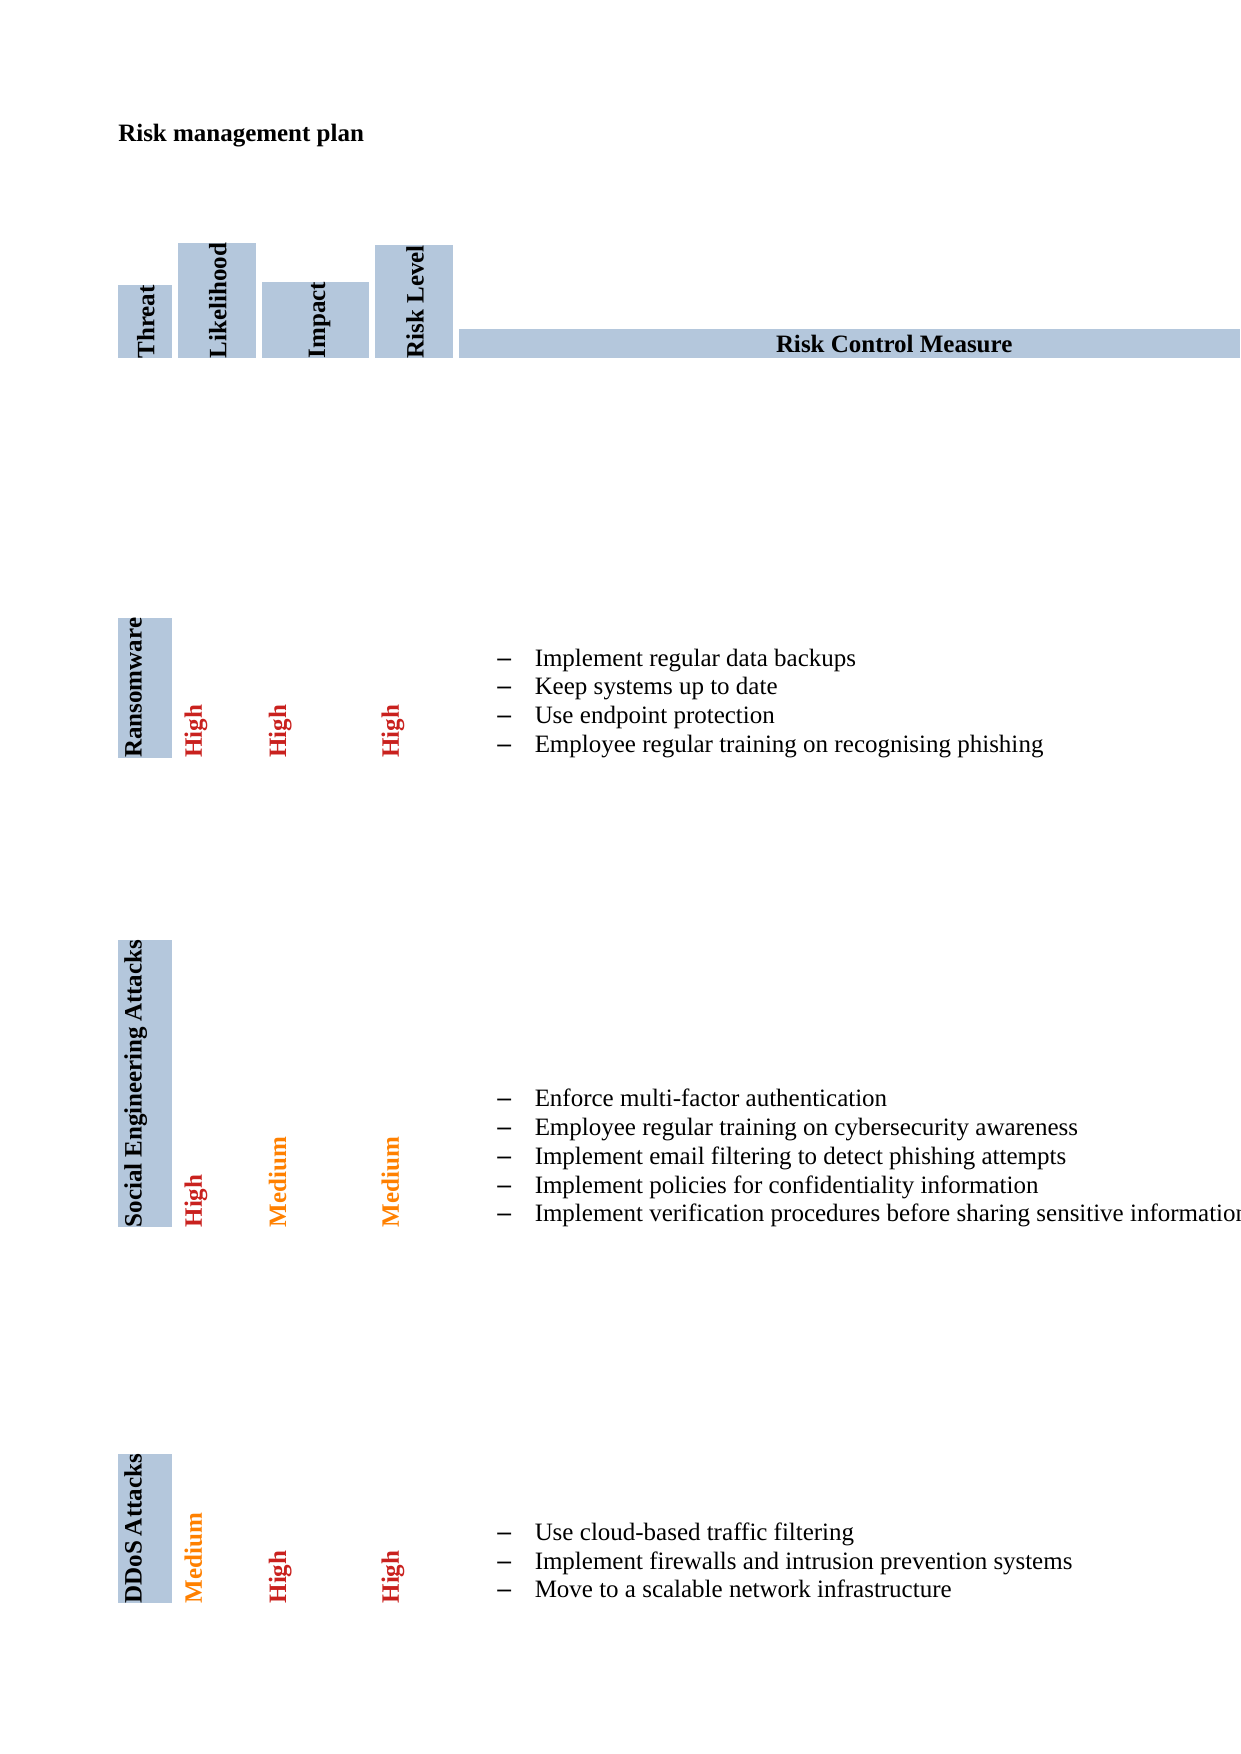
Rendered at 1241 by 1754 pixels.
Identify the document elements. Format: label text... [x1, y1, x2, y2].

table_header Likelihood [175, 204, 259, 358]
table_cell Ransomware [115, 358, 175, 758]
table_cell Medium [175, 1227, 259, 1603]
table_cell DDoS Attacks [115, 1227, 175, 1603]
table_cell High [175, 358, 259, 758]
table_cell High [259, 358, 372, 758]
table_header Impact [259, 204, 372, 358]
table_cell Implement regular data backups Keep systems up to date Use endpoint protection Employee regular training on recognising phishing [456, 358, 1240, 758]
table_cell High [175, 758, 259, 1227]
table_cell High [372, 358, 456, 758]
table_cell Use cloud-based traffic filtering Implement firewalls and intrusion prevention systems Move to a scalable network infrastructure [456, 1227, 1240, 1603]
table_cell Enforce multi-factor authentication Employee regular training on cybersecurity awareness Implement email filtering to detect phishing attempts Implement policies for confidentiality information Implement verification procedures before sharing sensitive information. [456, 758, 1240, 1227]
table_cell Medium [372, 758, 456, 1227]
table_header Threat [115, 204, 175, 358]
table_header Risk Level [372, 204, 456, 358]
table_cell Medium [259, 758, 372, 1227]
table_cell Social Engineering Attacks [115, 758, 175, 1227]
table_cell High [259, 1227, 372, 1603]
table_cell High [372, 1227, 456, 1603]
text Risk management plan [118, 118, 1122, 147]
table_header Risk Control Measure [456, 204, 1240, 358]
